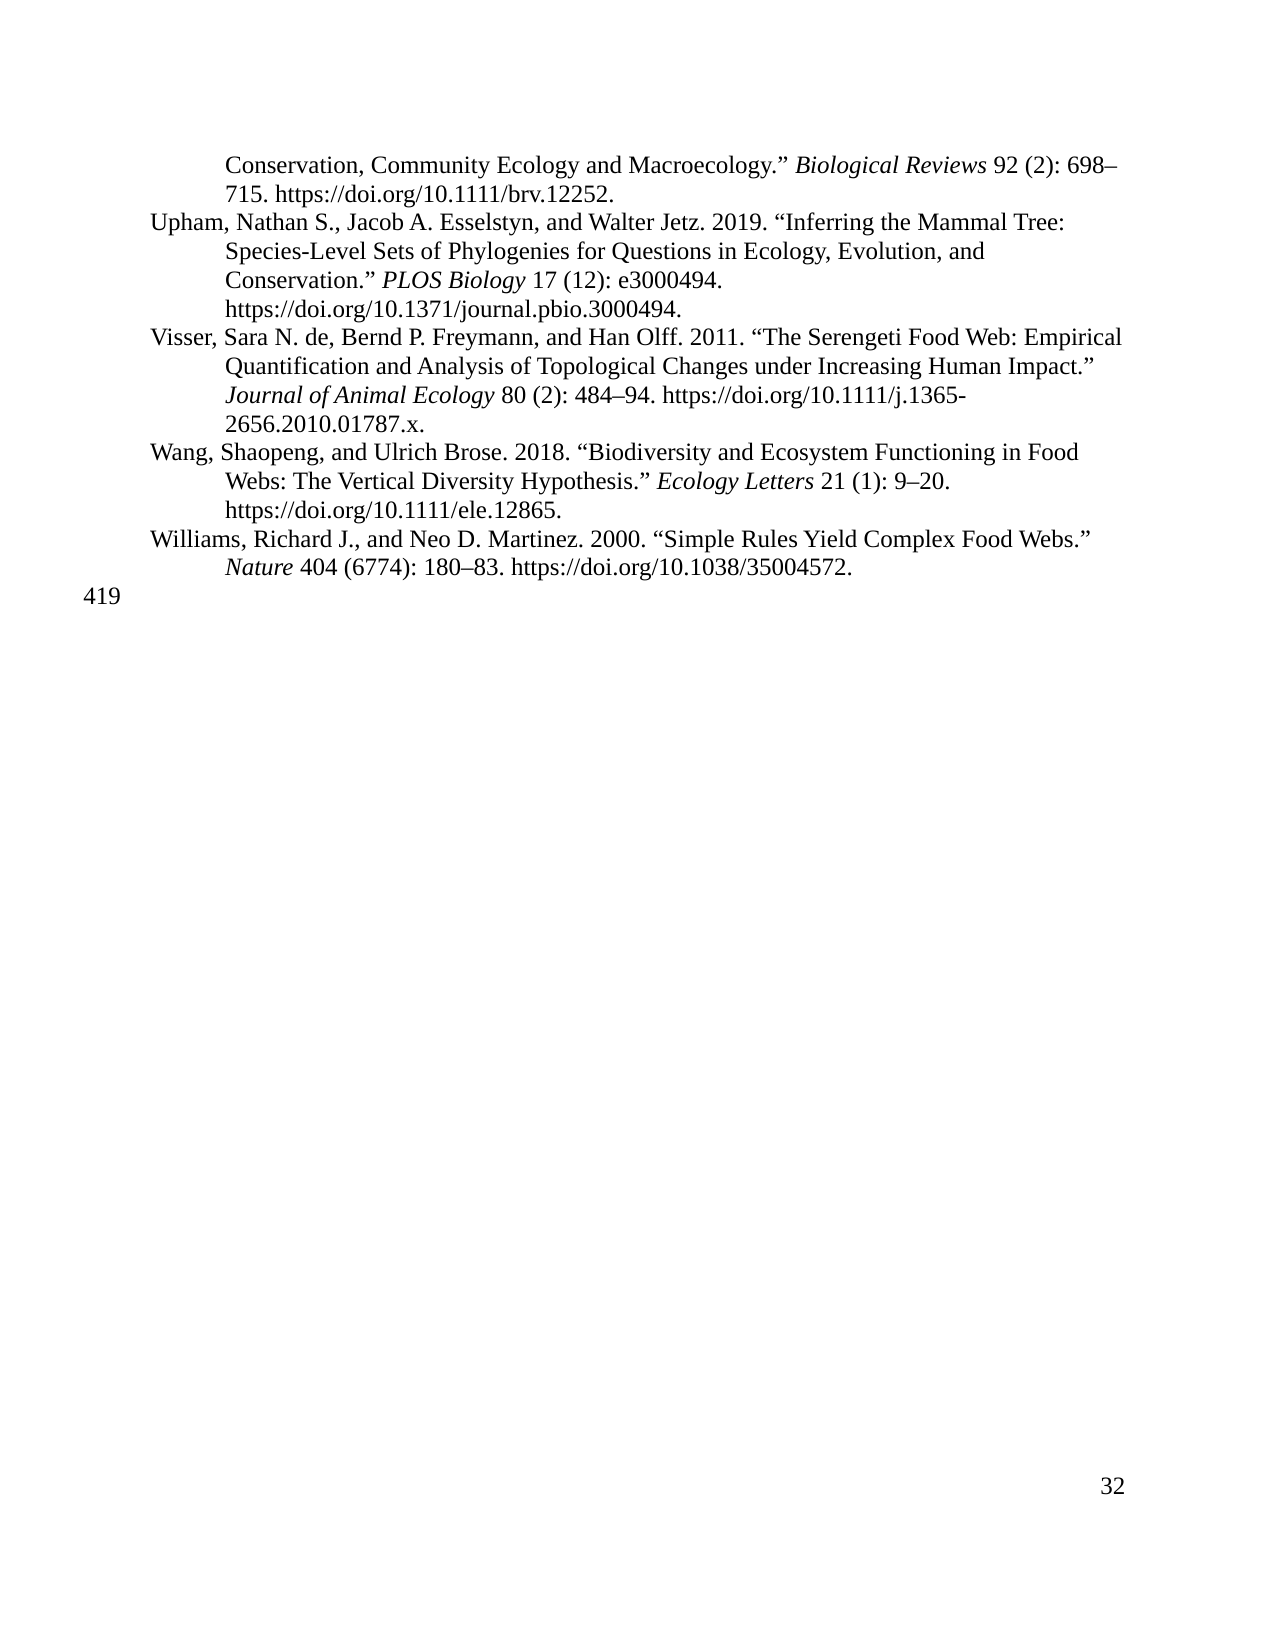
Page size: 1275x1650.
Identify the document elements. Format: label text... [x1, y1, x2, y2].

text Upham, Nathan S., Jacob A. Esselstyn, and Walter Jetz. 2019. “Inferring the Mammal Tree: Species-Level Sets of Phylogenies for Questions in Ecology, Evolution, and Conservation.” PLOS Biology 17 (12): e3000494. https://doi.org/10.1371/journal.pbio.3000494. [150, 207, 1125, 322]
text Williams, Richard J., and Neo D. Martinez. 2000. “Simple Rules Yield Complex Food Webs.” Nature 404 (6774): 180–83. https://doi.org/10.1038/35004572. [150, 524, 1125, 581]
text Wang, Shaopeng, and Ulrich Brose. 2018. “Biodiversity and Ecosystem Functioning in Food Webs: The Vertical Diversity Hypothesis.” Ecology Letters 21 (1): 9–20. https://doi.org/10.1111/ele.12865. [150, 437, 1125, 524]
text Visser, Sara N. de, Bernd P. Freymann, and Han Olff. 2011. “The Serengeti Food Web: Empirical Quantification and Analysis of Topological Changes under Increasing Human Impact.” Journal of Animal Ecology 80 (2): 484–94. https://doi.org/10.1111/j.1365-2656.2010.01787.x. [150, 322, 1125, 437]
text Conservation, Community Ecology and Macroecology.” Biological Reviews 92 (2): 698–715. https://doi.org/10.1111/brv.12252. [150, 150, 1125, 207]
